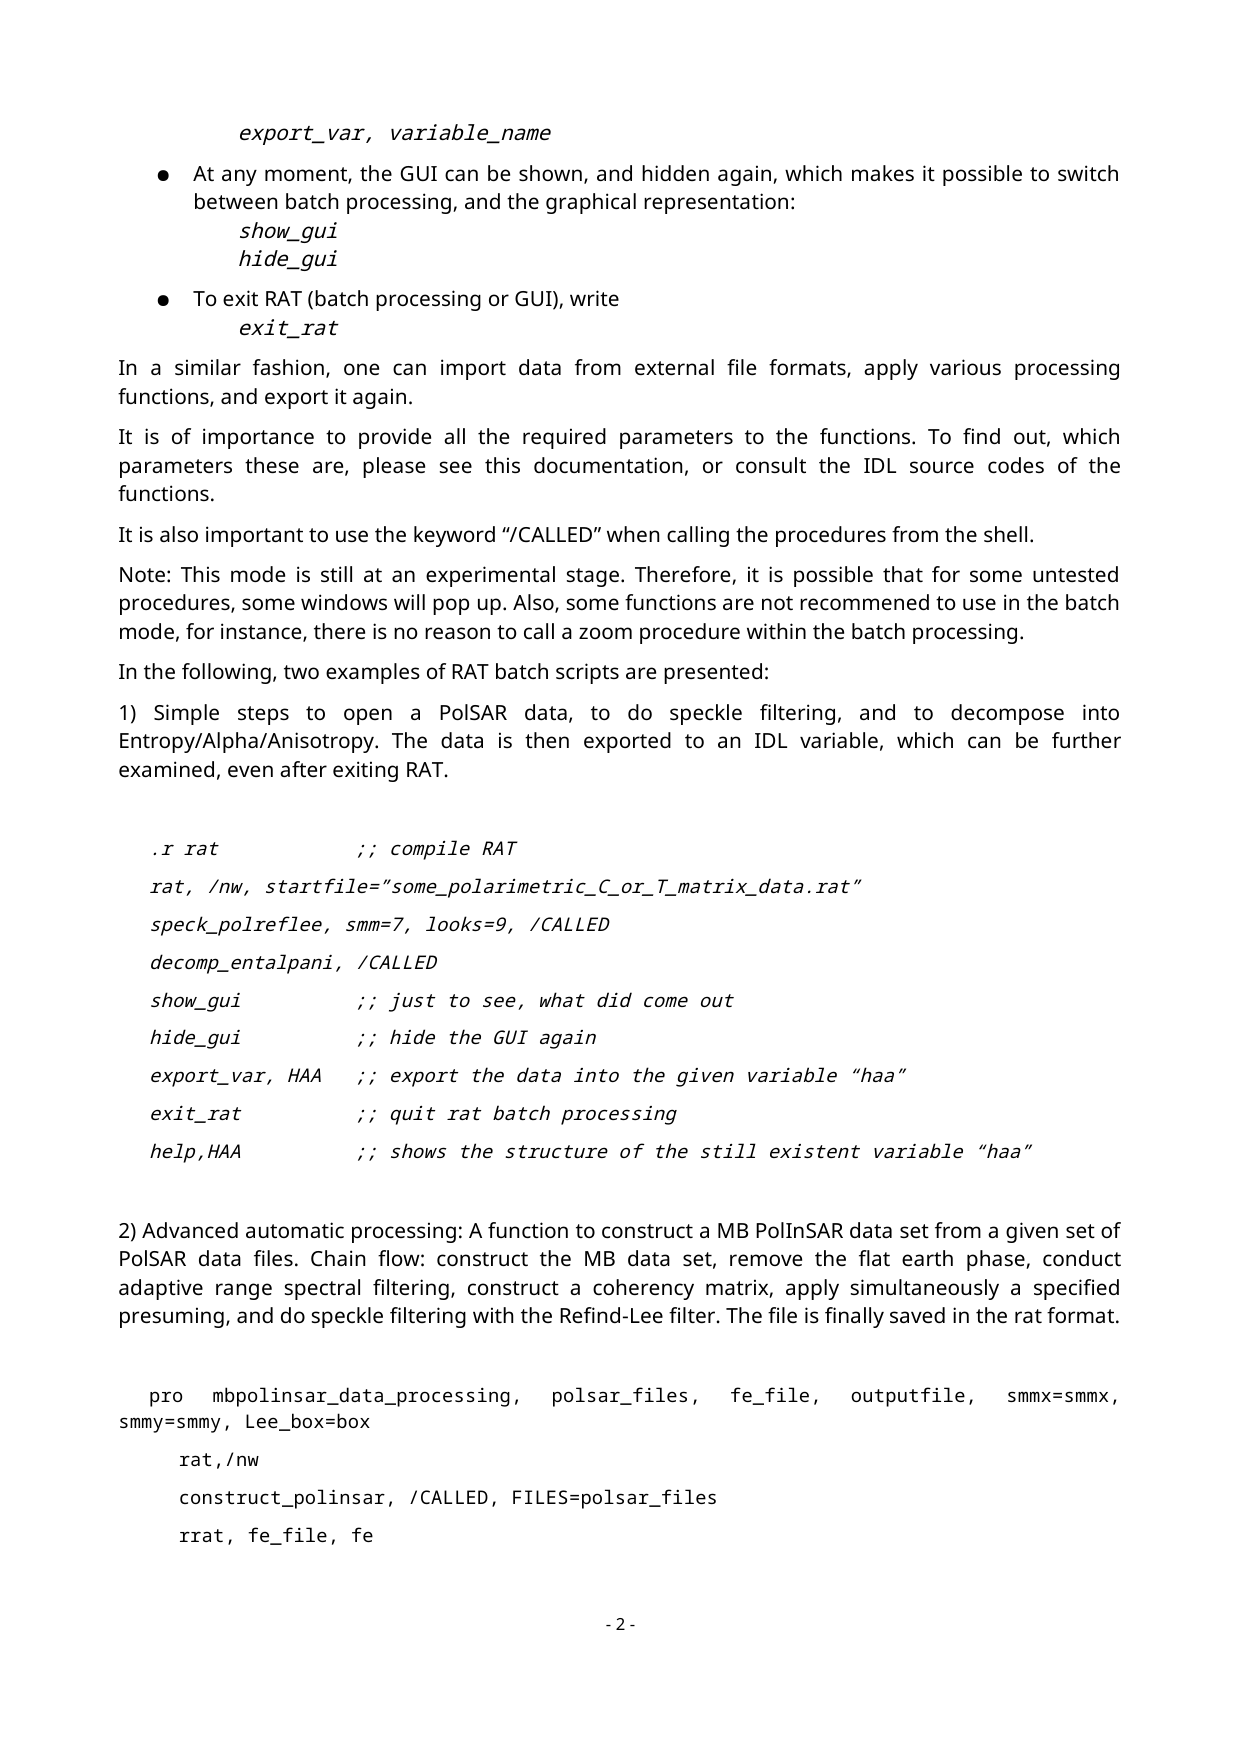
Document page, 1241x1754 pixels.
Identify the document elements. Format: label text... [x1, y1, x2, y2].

text .r rat ;; compile RAT [118, 835, 1123, 861]
text help,HAA ;; shows the structure of the still existent variable “haa” [118, 1138, 1123, 1164]
text It is also important to use the keyword “/CALLED” when calling the procedures from the shell. [118, 519, 1123, 548]
text In a similar fashion, one can import data from external file formats, apply various processing functions, and export it again. [118, 353, 1123, 410]
text In the following, two examples of RAT batch scripts are presented: [118, 657, 1123, 686]
text 1) Simple steps to open a PolSAR data, to do speckle filtering, and to decompose into Entropy/Alpha/Anisotropy. The data is then exported to an IDL variable, which can be further examined, even after exiting RAT. [118, 697, 1123, 783]
text decomp_entalpani, /CALLED [118, 949, 1123, 975]
text hide_gui ;; hide the GUI again [118, 1024, 1123, 1050]
text speck_polreflee, smm=7, looks=9, /CALLED [118, 911, 1123, 937]
text export_var, HAA ;; export the data into the given variable “haa” [118, 1062, 1123, 1088]
text show_gui ;; just to see, what did come out [118, 986, 1123, 1012]
text pro mbpolinsar_data_processing, polsar_files, fe_file, outputfile, smmx=smmx, smmy=smmy, Lee_box=box [118, 1382, 1123, 1434]
list To exit RAT (batch processing or GUI), write exit_rat [156, 284, 1123, 341]
text 2) Advanced automatic processing: A function to construct a MB PolInSAR data set from a given set of PolSAR data files. Chain flow: construct the MB data set, remove the flat earth phase, conduct adaptive range spectral filtering, construct a coherency matrix, apply simultaneously a specified presuming, and do speckle filtering with the Refind-Lee filter. The file is finally saved in the rat format. [118, 1216, 1123, 1330]
text Note: This mode is still at an experimental stage. Therefore, it is possible that for some untested procedures, some windows will pop up. Also, some functions are not recommened to use in the batch mode, for instance, there is no reason to call a zoom procedure within the batch processing. [118, 560, 1123, 645]
text exit_rat ;; quit rat batch processing [118, 1100, 1123, 1126]
text construct_polinsar, /CALLED, FILES=polsar_files [118, 1484, 1123, 1510]
list At any moment, the GUI can be shown, and hidden again, which makes it possible to switch between batch processing, and the graphical representation: show_gui hide_gui [156, 158, 1123, 273]
text rat,/nw [118, 1446, 1123, 1472]
list export_var, variable_name [156, 118, 1123, 147]
text rrat, fe_file, fe [118, 1522, 1123, 1548]
text rat, /nw, startfile=”some_polarimetric_C_or_T_matrix_data.rat” [118, 873, 1123, 899]
text It is of importance to provide all the required parameters to the functions. To find out, which parameters these are, please see this documentation, or consult the IDL source codes of the functions. [118, 422, 1123, 508]
